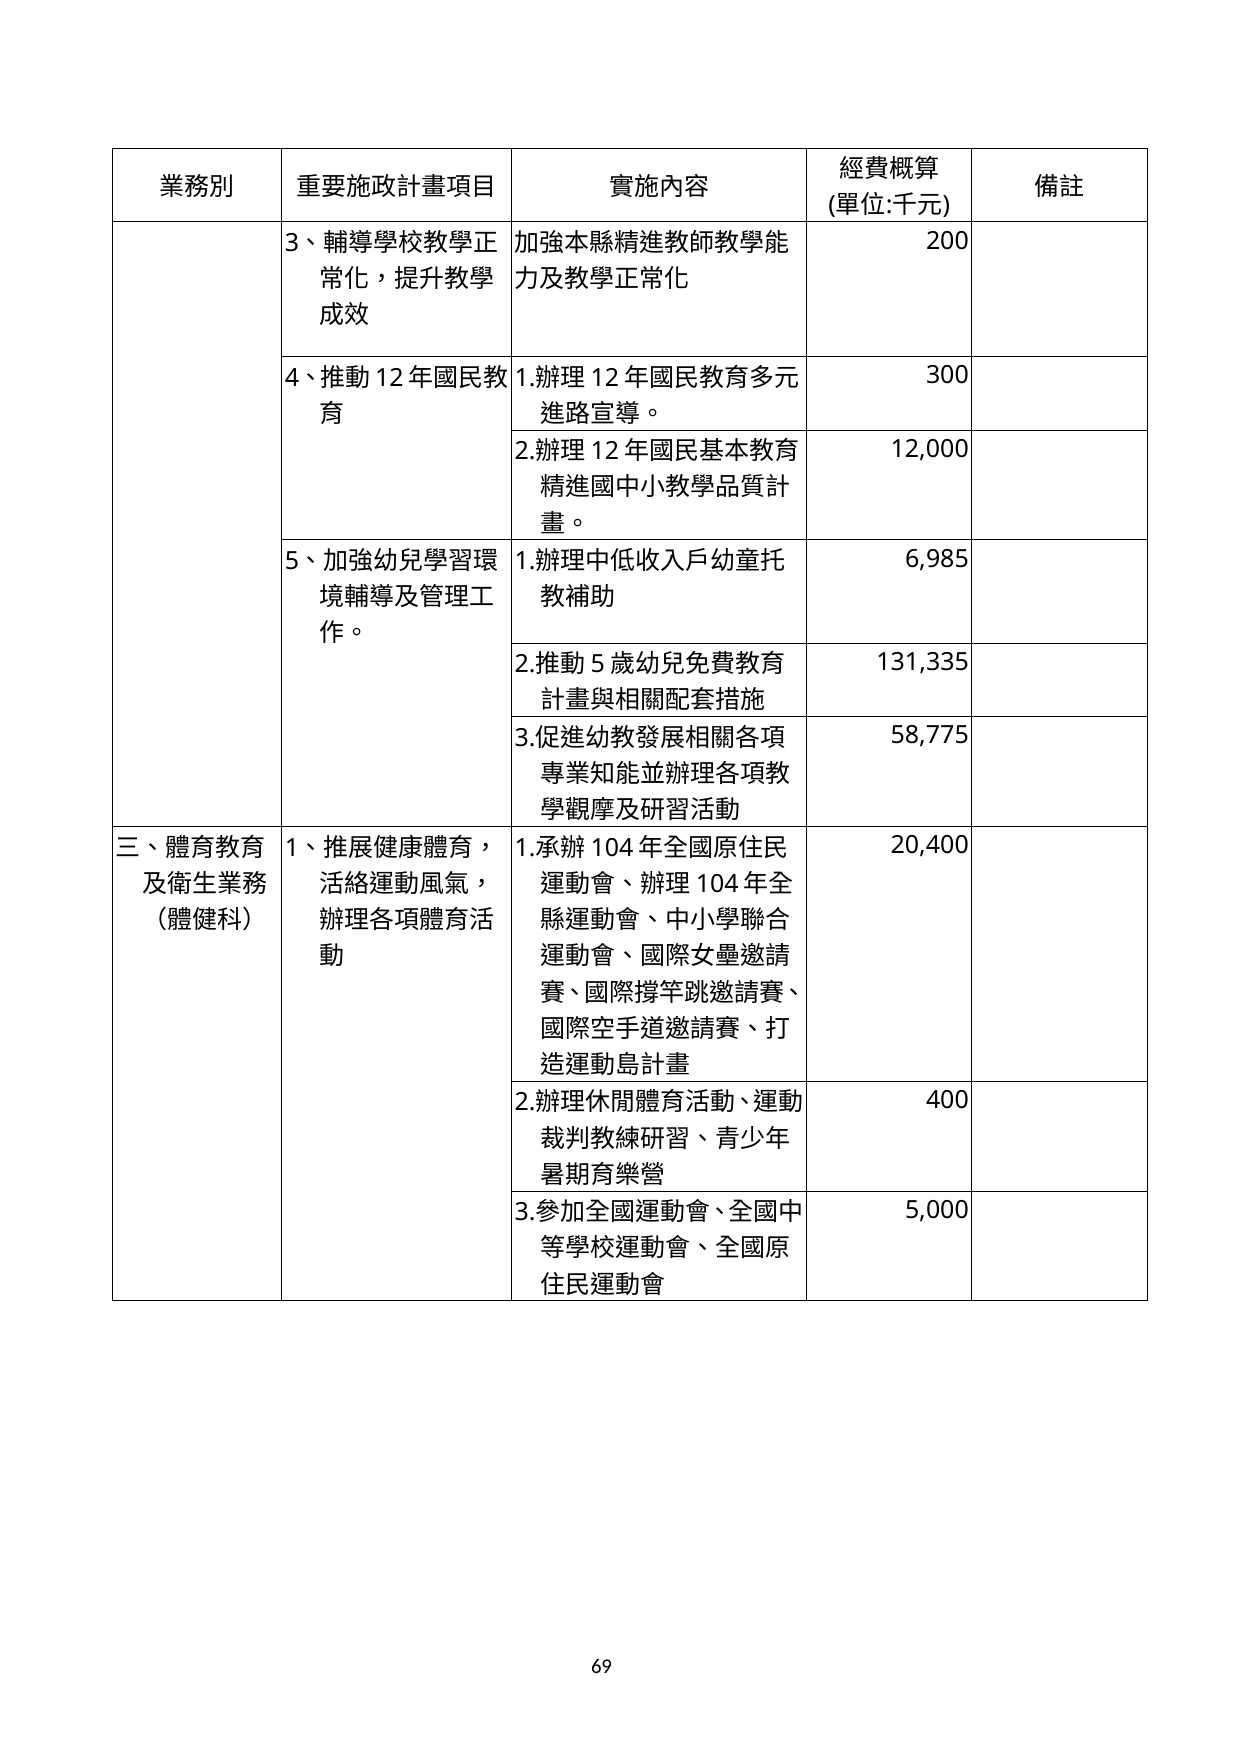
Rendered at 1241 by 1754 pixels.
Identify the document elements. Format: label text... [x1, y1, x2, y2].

table_header 實施內容 [512, 149, 806, 221]
table_cell 300 [807, 357, 971, 429]
table_cell 1.承辦104年全國原住民運動會、辦理104年全縣運動會、中小學聯合運動會、國際女壘邀請賽、國際撐竿跳邀請賽、國際空手道邀請賽、打造運動島計畫 [512, 827, 806, 1081]
table_cell 400 [807, 1082, 971, 1191]
table_cell 12,000 [807, 431, 971, 539]
table_cell 3、輔導學校教學正常化，提升教學成效 [282, 222, 511, 356]
table_cell 200 [807, 222, 971, 356]
table_cell [972, 717, 1147, 826]
table_cell 5、加強幼兒學習環境輔導及管理工作。 [282, 540, 511, 826]
table_cell [972, 1082, 1147, 1191]
table_cell [972, 431, 1147, 539]
table_cell [972, 222, 1147, 356]
table_header 重要施政計畫項目 [282, 149, 511, 221]
table_cell 1.辦理12年國民教育多元進路宣導。 [512, 357, 806, 429]
table_cell 1、推展健康體育，活絡運動風氣，辦理各項體育活動 [282, 827, 511, 1300]
table_cell [972, 357, 1147, 429]
table_cell 加強本縣精進教師教學能力及教學正常化 [512, 222, 806, 356]
table_header 業務別 [113, 149, 281, 221]
table_cell 6,985 [807, 540, 971, 643]
table_cell 2.辦理12年國民基本教育精進國中小教學品質計畫。 [512, 431, 806, 539]
table_header 備註 [972, 149, 1147, 221]
table_cell 58,775 [807, 717, 971, 826]
table_cell 20,400 [807, 827, 971, 1081]
table_cell [972, 540, 1147, 643]
table_cell 4、推動12年國民教育 [282, 357, 511, 539]
table_cell 2.推動5歲幼兒免費教育計畫與相關配套措施 [512, 644, 806, 716]
table_cell 131,335 [807, 644, 971, 716]
table_cell 3.促進幼教發展相關各項專業知能並辦理各項教學觀摩及研習活動 [512, 717, 806, 826]
table_cell 2.辦理休閒體育活動、運動裁判教練研習、青少年暑期育樂營 [512, 1082, 806, 1191]
table_cell 1.辦理中低收入戶幼童托教補助 [512, 540, 806, 643]
table_cell [972, 644, 1147, 716]
table_cell 3.參加全國運動會、全國中等學校運動會、全國原住民運動會 [512, 1192, 806, 1300]
table_cell 三、體育教育及衛生業務（體健科） [113, 827, 281, 1300]
table_cell 5,000 [807, 1192, 971, 1300]
table_cell [972, 1192, 1147, 1300]
table_cell [972, 827, 1147, 1081]
table_header 經費概算 (單位:千元) [807, 149, 971, 221]
table_cell [113, 222, 281, 826]
